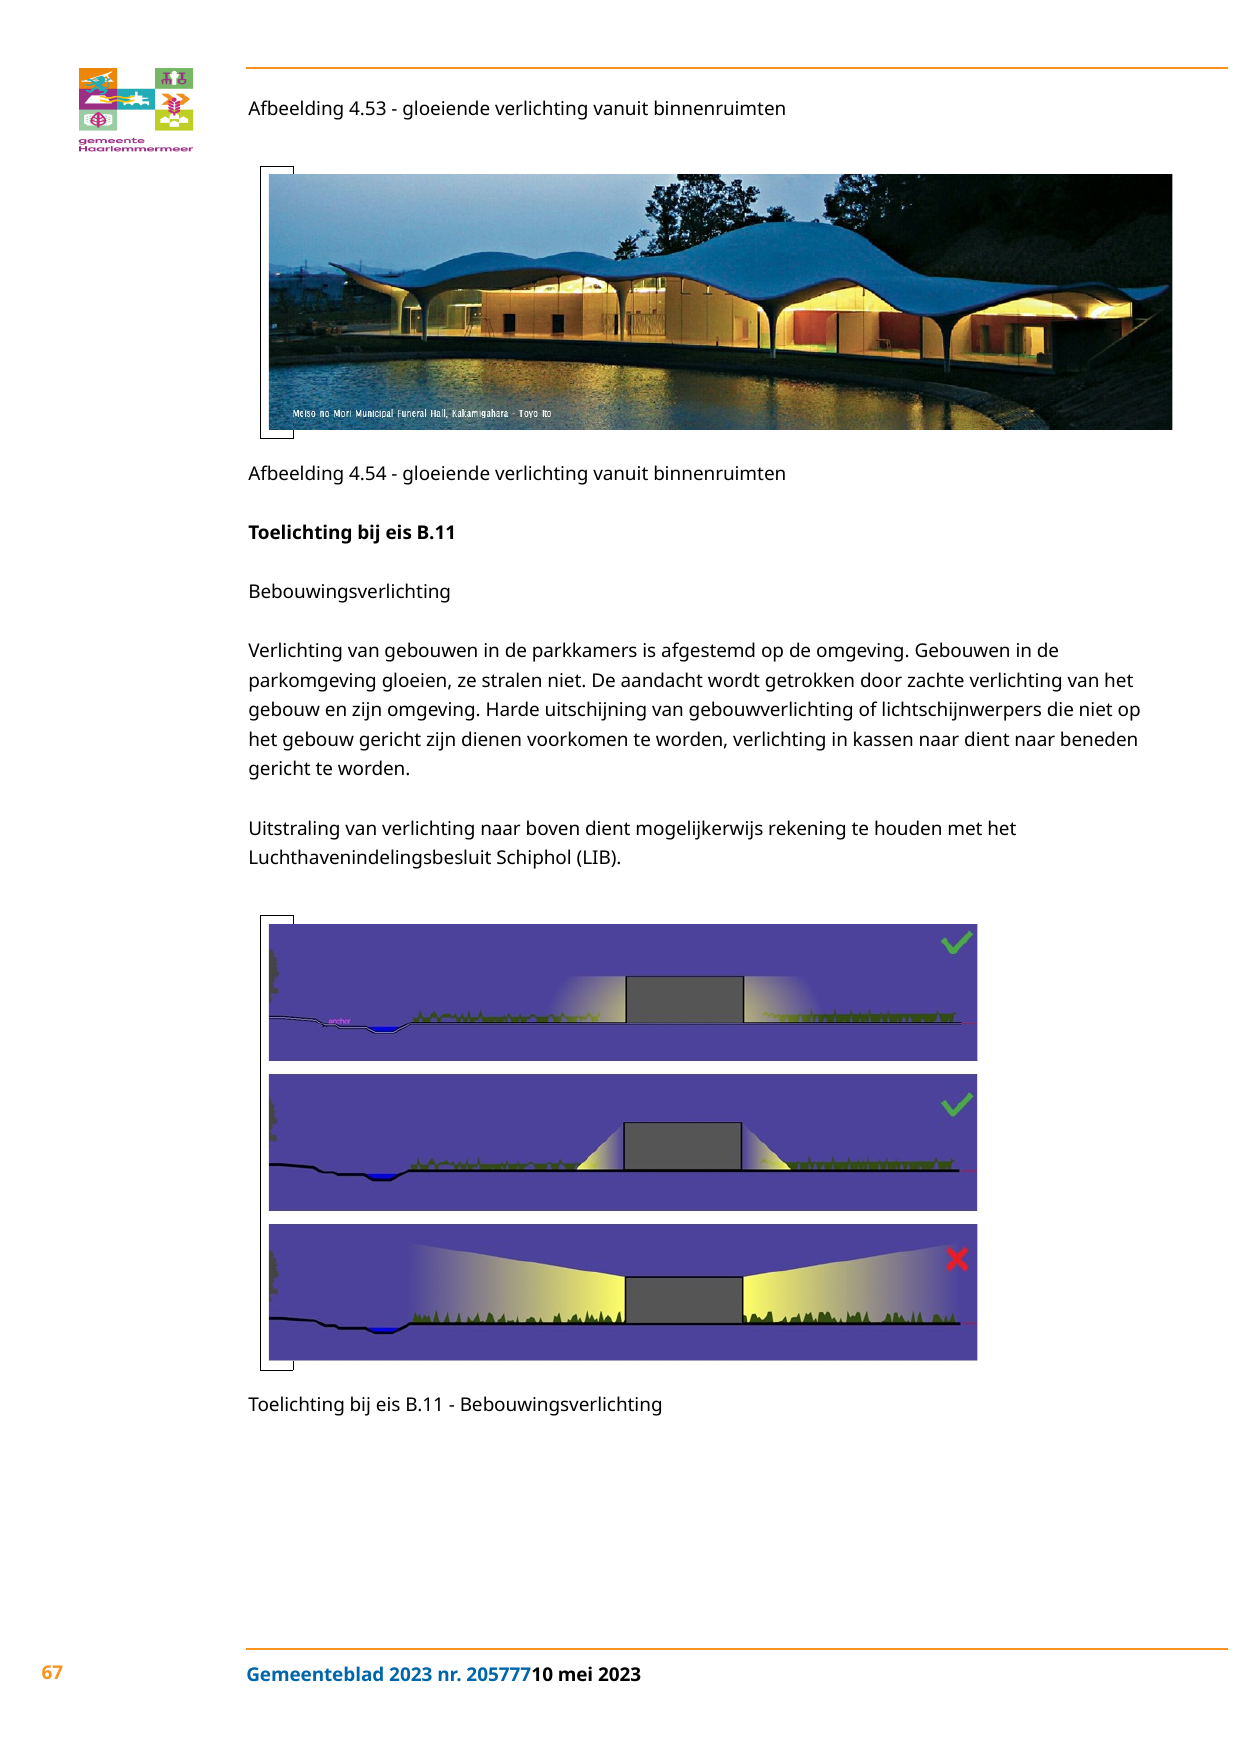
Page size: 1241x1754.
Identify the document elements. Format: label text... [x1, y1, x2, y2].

text Verlichting van gebouwen in de parkkamers is afgestemd op de omgeving. Gebouwen in de parkomgeving gloeien, ze stralen niet. De aandacht wordt getrokken door zachte verlichting van het gebouw en zijn omgeving. Harde uitschijning van gebouwverlichting of lichtschijnwerpers die niet op het gebouw gericht zijn dienen voorkomen te worden, verlichting in kassen naar dient naar beneden gericht te worden. [248, 637, 1152, 781]
picture [268, 174, 1173, 430]
picture [268, 924, 978, 1361]
text Bebouwingsverlichting [248, 578, 1152, 604]
text Toelichting bij eis B.11 - Bebouwingsverlichting [248, 1391, 1152, 1417]
text Toelichting bij eis B.11 [248, 519, 1152, 544]
picture [41, 47, 231, 172]
text Uitstraling van verlichting naar boven dient mogelijkerwijs rekening te houden met het Luchthavenindelingsbesluit Schiphol (LIB). [248, 815, 1152, 870]
text Afbeelding 4.54 - gloeiende verlichting vanuit binnenruimten [248, 460, 1152, 485]
text Afbeelding 4.53 - gloeiende verlichting vanuit binnenruimten [248, 95, 1152, 121]
